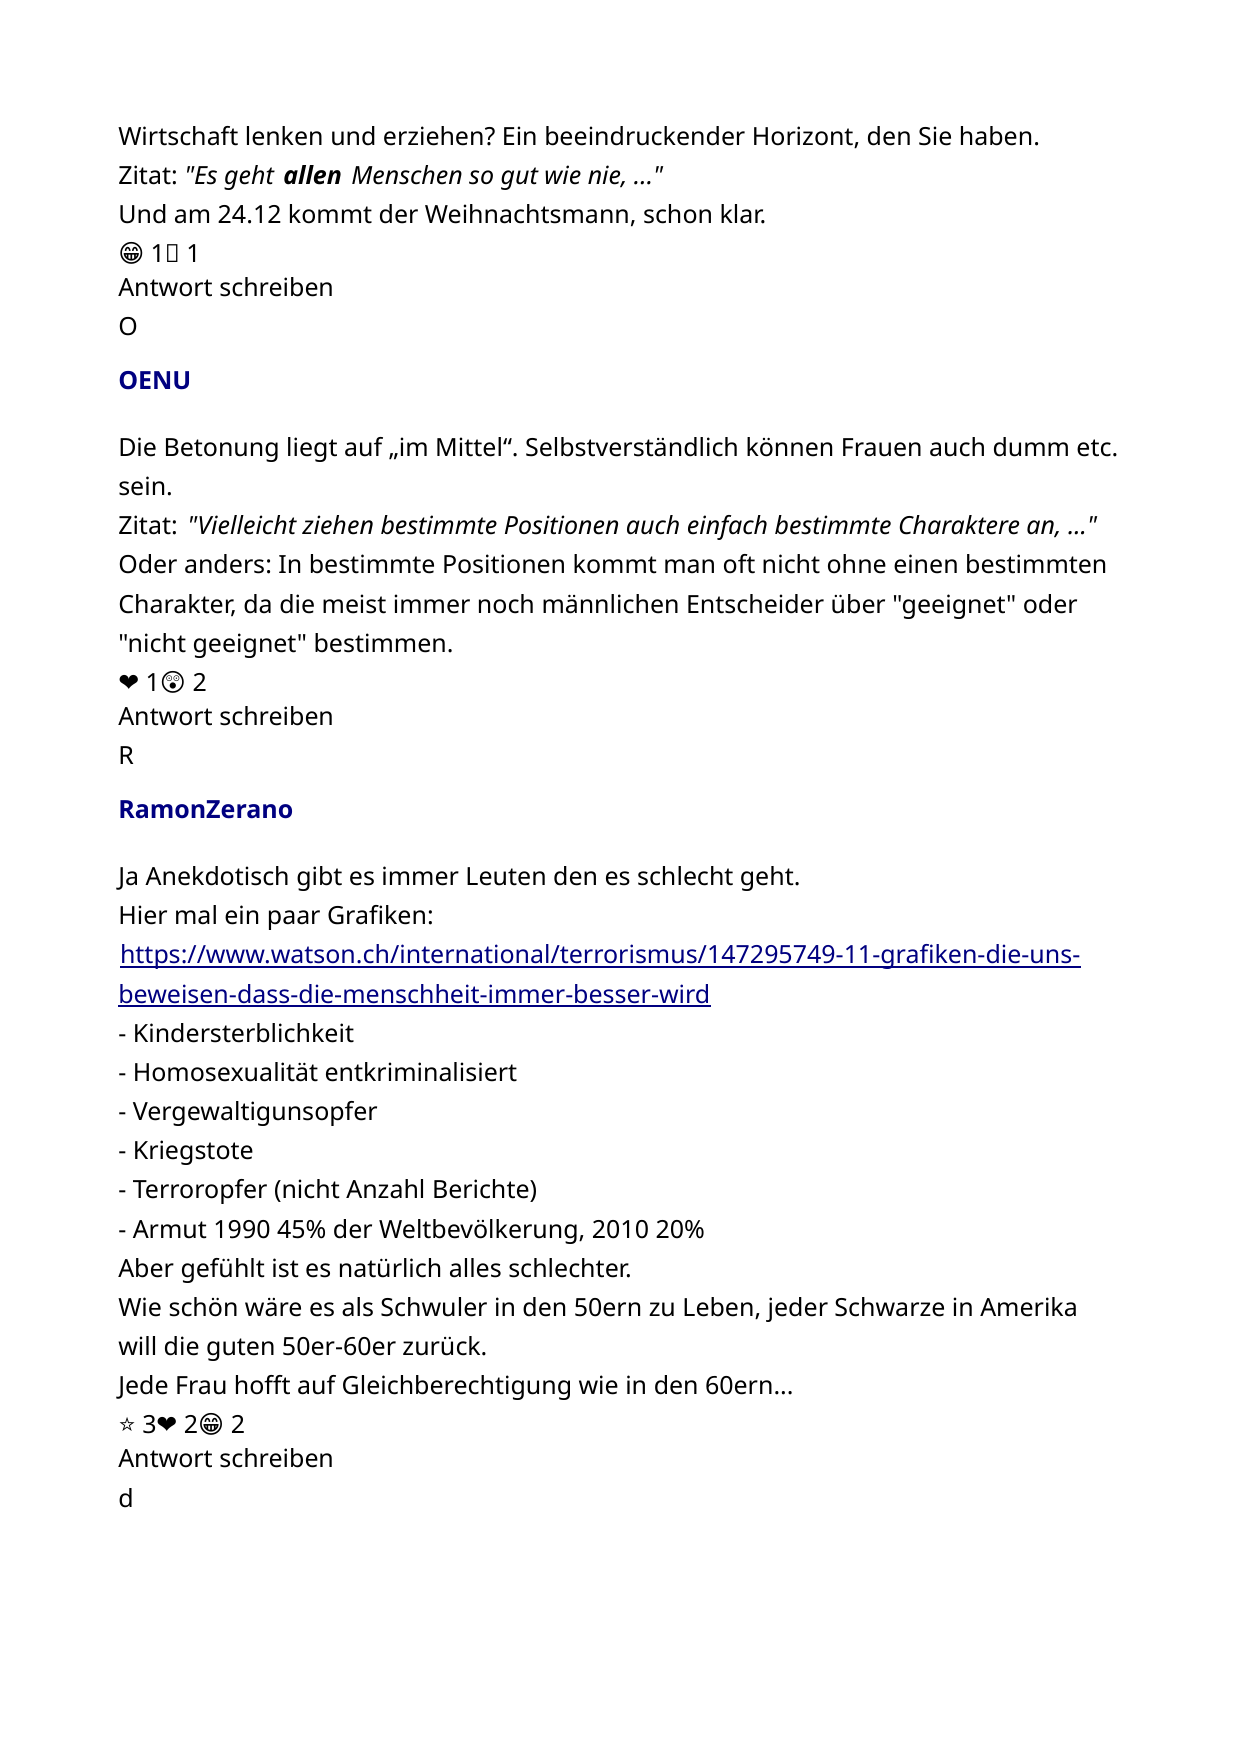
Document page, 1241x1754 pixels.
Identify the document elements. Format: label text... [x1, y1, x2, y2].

text - Homosexualität entkriminalisiert [118, 1054, 1122, 1089]
text - Terroropfer (nicht Anzahl Berichte) [118, 1172, 1122, 1206]
text ❤️ 1😲 2 [118, 665, 1122, 699]
text Antwort schreiben [118, 699, 1122, 733]
text Wie schön wäre es als Schwuler in den 50ern zu Leben, jeder Schwarze in Amerika will die guten 50er-60er zurück. [118, 1289, 1122, 1363]
text Oder anders: In bestimmte Positionen kommt man oft nicht ohne einen bestimmten Charakter, da die meist immer noch männlichen Entscheider über "geeignet" oder "nicht geeignet" bestimmen. [118, 547, 1122, 659]
text Zitat: "Vielleicht ziehen bestimmte Positionen auch einfach bestimmte Charaktere an, ..." [118, 508, 1122, 542]
text d [118, 1480, 1122, 1514]
text Jede Frau hofft auf Gleichberechtigung wie in den 60ern... [118, 1368, 1122, 1402]
text ⭐️ 3❤️ 2😁 2 [118, 1407, 1122, 1441]
text Aber gefühlt ist es natürlich alles schlechter. [118, 1250, 1122, 1284]
text O [118, 309, 1122, 343]
text - Vergewaltigunsopfer [118, 1094, 1122, 1128]
text Antwort schreiben [118, 270, 1122, 304]
text https://www.watson.ch/international/terrorismus/147295749-11-grafiken-die-uns-beweisen-dass-die-menschheit-immer-besser-wird [118, 937, 1122, 1010]
text Wirtschaft lenken und erziehen? Ein beeindruckender Horizont, den Sie haben. [118, 118, 1122, 152]
text - Kindersterblichkeit [118, 1015, 1122, 1049]
text Und am 24.12 kommt der Weihnachtsmann, schon klar. [118, 196, 1122, 231]
text Hier mal ein paar Grafiken: [118, 898, 1122, 932]
subtitle OENU [118, 363, 1122, 397]
text Antwort schreiben [118, 1441, 1122, 1475]
subtitle RamonZerano [118, 792, 1122, 826]
text R [118, 738, 1122, 772]
text Zitat: "Es geht allen Menschen so gut wie nie, ..." [118, 157, 1122, 191]
text - Kriegstote [118, 1133, 1122, 1167]
text 😁 1🤨 1 [118, 236, 1122, 270]
text - Armut 1990 45% der Weltbevölkerung, 2010 20% [118, 1211, 1122, 1245]
text Die Betonung liegt auf „im Mittel“. Selbstverständlich können Frauen auch dumm etc. sein. [118, 430, 1122, 503]
text Ja Anekdotisch gibt es immer Leuten den es schlecht geht. [118, 859, 1122, 893]
